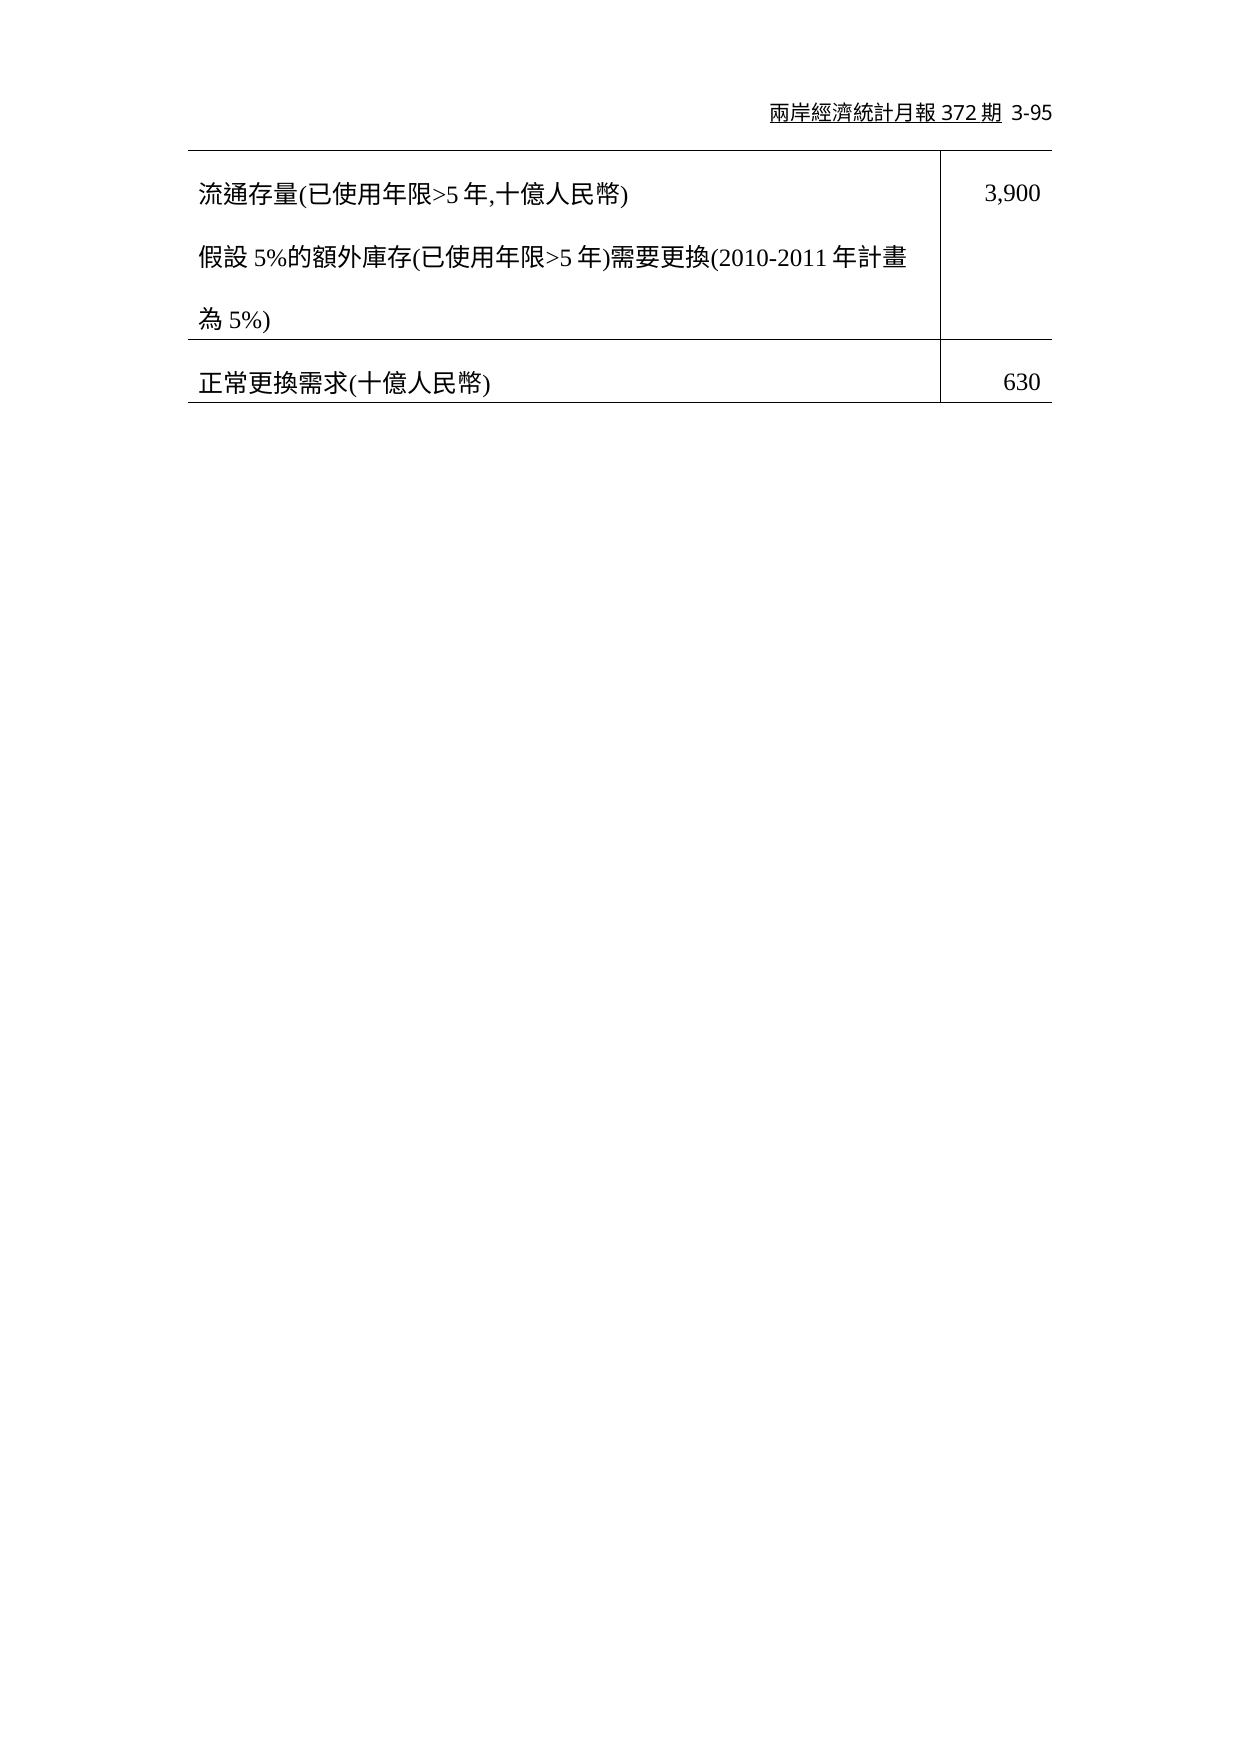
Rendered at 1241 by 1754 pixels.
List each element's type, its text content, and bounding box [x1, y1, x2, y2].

table_cell 流通存量(已使用年限>5年,十億人民幣) 假設5%的額外庫存(已使用年限>5年)需要更換(2010-2011年計畫為5%) [188, 151, 940, 338]
table_cell 3,900 [941, 151, 1052, 338]
table_cell 正常更換需求(十億人民幣) [188, 340, 940, 402]
table_cell 630 [941, 340, 1052, 402]
